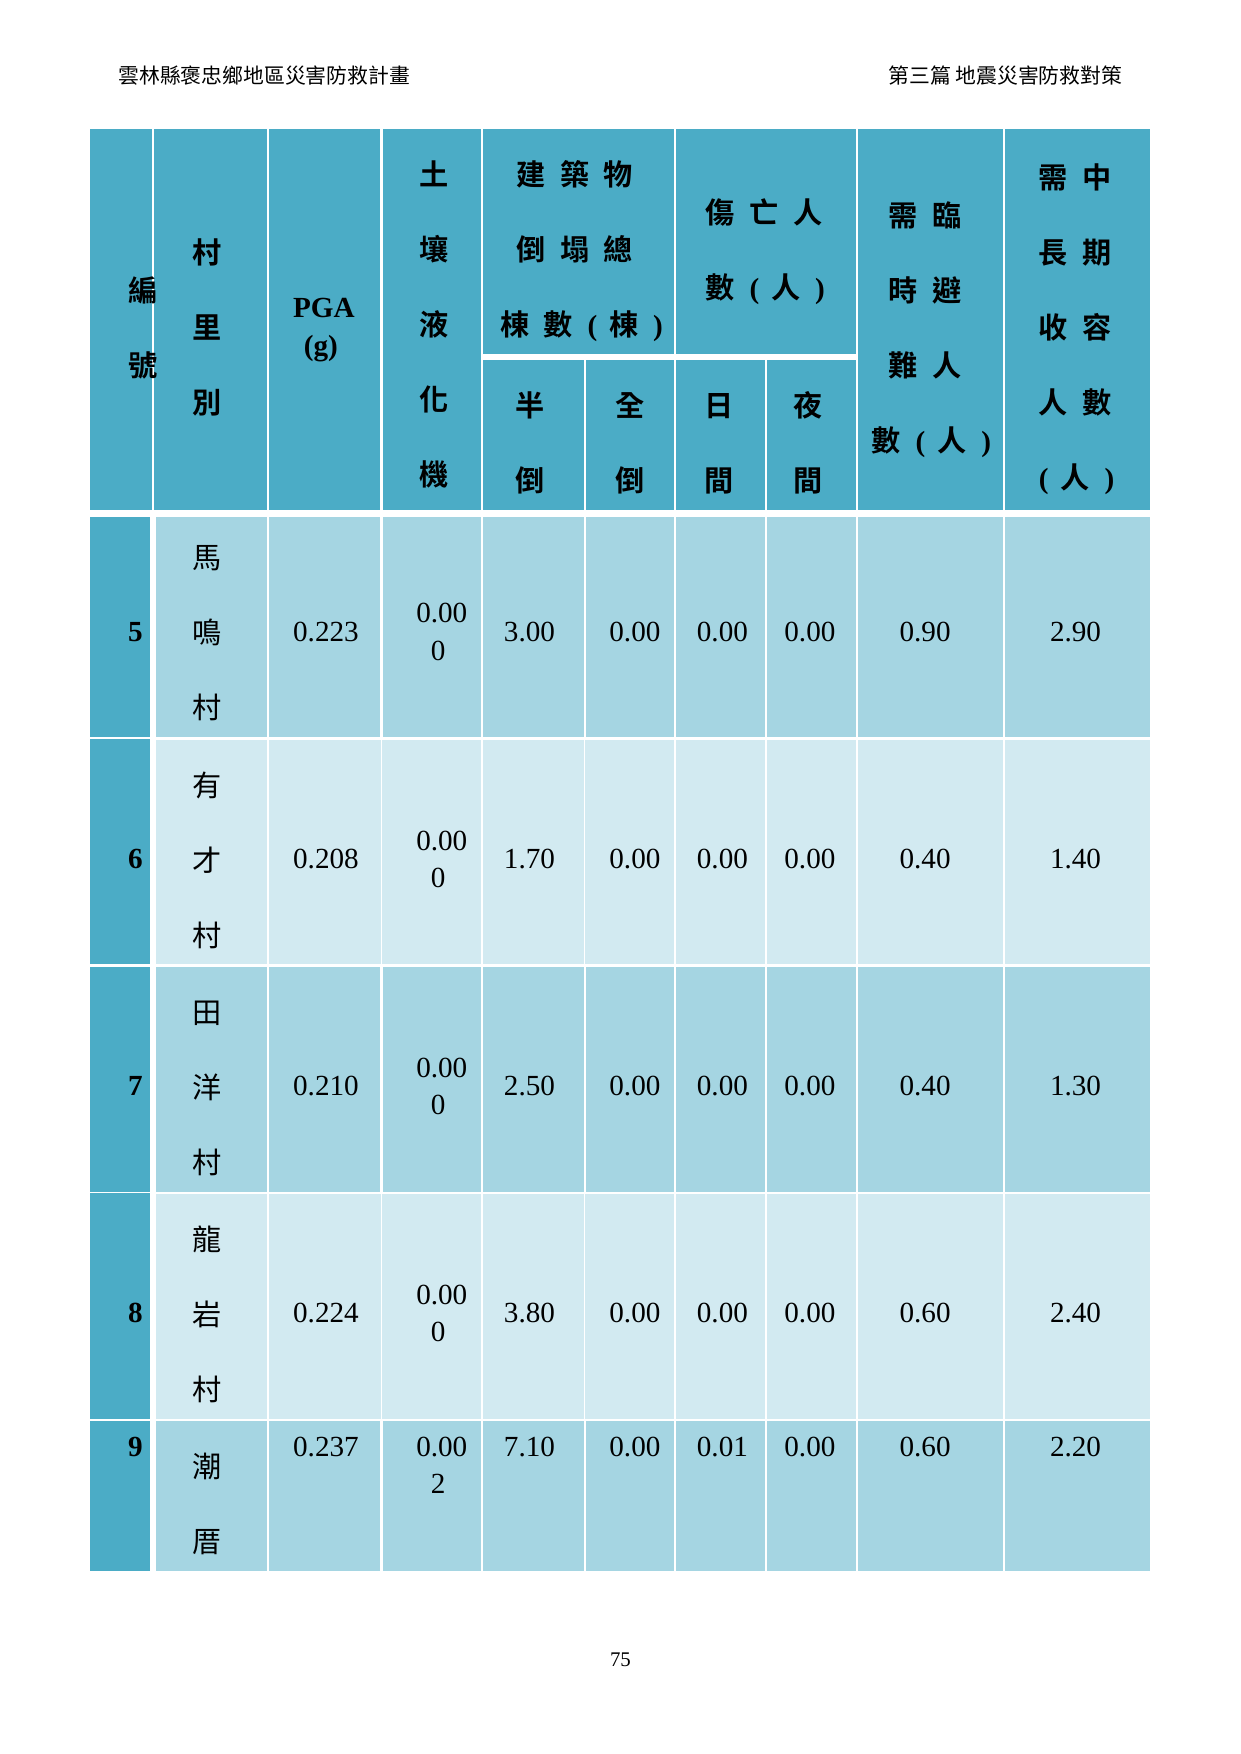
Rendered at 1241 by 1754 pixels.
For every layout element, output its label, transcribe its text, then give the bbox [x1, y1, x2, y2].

table_cell 0.00 [586, 1421, 674, 1571]
table_cell 0.224 [269, 1194, 381, 1419]
table_cell 0.00 [676, 740, 765, 964]
table_cell 7 [90, 967, 150, 1192]
table_cell 2.50 [483, 967, 584, 1192]
table_cell 0.90 [858, 517, 1003, 737]
table_cell 0.00 [585, 1194, 674, 1419]
table_cell 0.237 [269, 1421, 380, 1571]
table_header 需臨時避難人數(人) [858, 129, 1003, 510]
table_cell 0.00 [676, 517, 765, 737]
table_header 需中長期收容人數(人) [1005, 129, 1150, 510]
table_header 傷亡人數(人) [676, 129, 856, 354]
table_cell 0.40 [858, 740, 1003, 964]
table_cell 2.40 [1005, 1194, 1150, 1419]
table_cell 9 [90, 1421, 150, 1571]
table_cell 2.20 [1005, 1421, 1150, 1571]
table_cell 2.90 [1005, 517, 1150, 737]
table_cell 0.002 [383, 1421, 481, 1571]
table_cell 0.00 [585, 740, 674, 964]
table_cell 全倒 [586, 360, 674, 510]
table_cell 0.60 [858, 1421, 1003, 1571]
table_cell 3.00 [483, 517, 584, 737]
table_cell 田洋村 [156, 967, 267, 1192]
table_cell 0.000 [383, 967, 481, 1192]
table_cell 0.00 [676, 1194, 765, 1419]
table_cell 0.00 [767, 517, 856, 737]
table_cell 0.000 [383, 517, 481, 737]
table_cell 0.208 [269, 740, 381, 964]
table_cell 5 [90, 517, 150, 737]
table_header PGA (g) [269, 129, 380, 510]
table_cell 0.00 [767, 967, 856, 1192]
table_cell 0.000 [382, 1194, 481, 1419]
table_cell 0.00 [676, 967, 765, 1192]
table_cell 0.00 [767, 740, 856, 964]
table_cell 0.00 [767, 1194, 856, 1419]
table_cell 0.60 [858, 1194, 1003, 1419]
table_cell 有才村 [156, 740, 267, 964]
table_cell 3.80 [483, 1194, 584, 1419]
table_cell 0.223 [269, 517, 380, 737]
table_cell 0.01 [676, 1421, 765, 1571]
table_cell 夜間 [767, 360, 856, 510]
table_cell 龍岩村 [156, 1194, 267, 1419]
table_cell 馬鳴村 [156, 517, 267, 737]
table_cell 半倒 [483, 360, 584, 510]
table_cell 1.40 [1005, 740, 1150, 964]
table_cell 1.30 [1005, 967, 1150, 1192]
table_cell 7.10 [483, 1421, 584, 1571]
table_cell 0.210 [269, 967, 380, 1192]
table_cell 0.00 [767, 1421, 856, 1571]
table_cell 8 [90, 1193, 150, 1419]
table_cell 日間 [676, 360, 765, 510]
table_header 建築物倒塌總棟數(棟) [483, 129, 674, 354]
table_header 編號 [90, 129, 152, 510]
table_cell 0.00 [586, 517, 674, 737]
table_header 土壤液化機率 [383, 129, 481, 510]
table_cell 6 [90, 739, 150, 964]
table_header 村里別 [154, 129, 267, 510]
table_cell 0.00 [586, 967, 674, 1192]
table_cell 0.40 [858, 967, 1003, 1192]
table_cell 0.000 [382, 740, 481, 964]
table_cell 1.70 [483, 740, 584, 964]
table_cell 潮厝 [156, 1421, 267, 1571]
